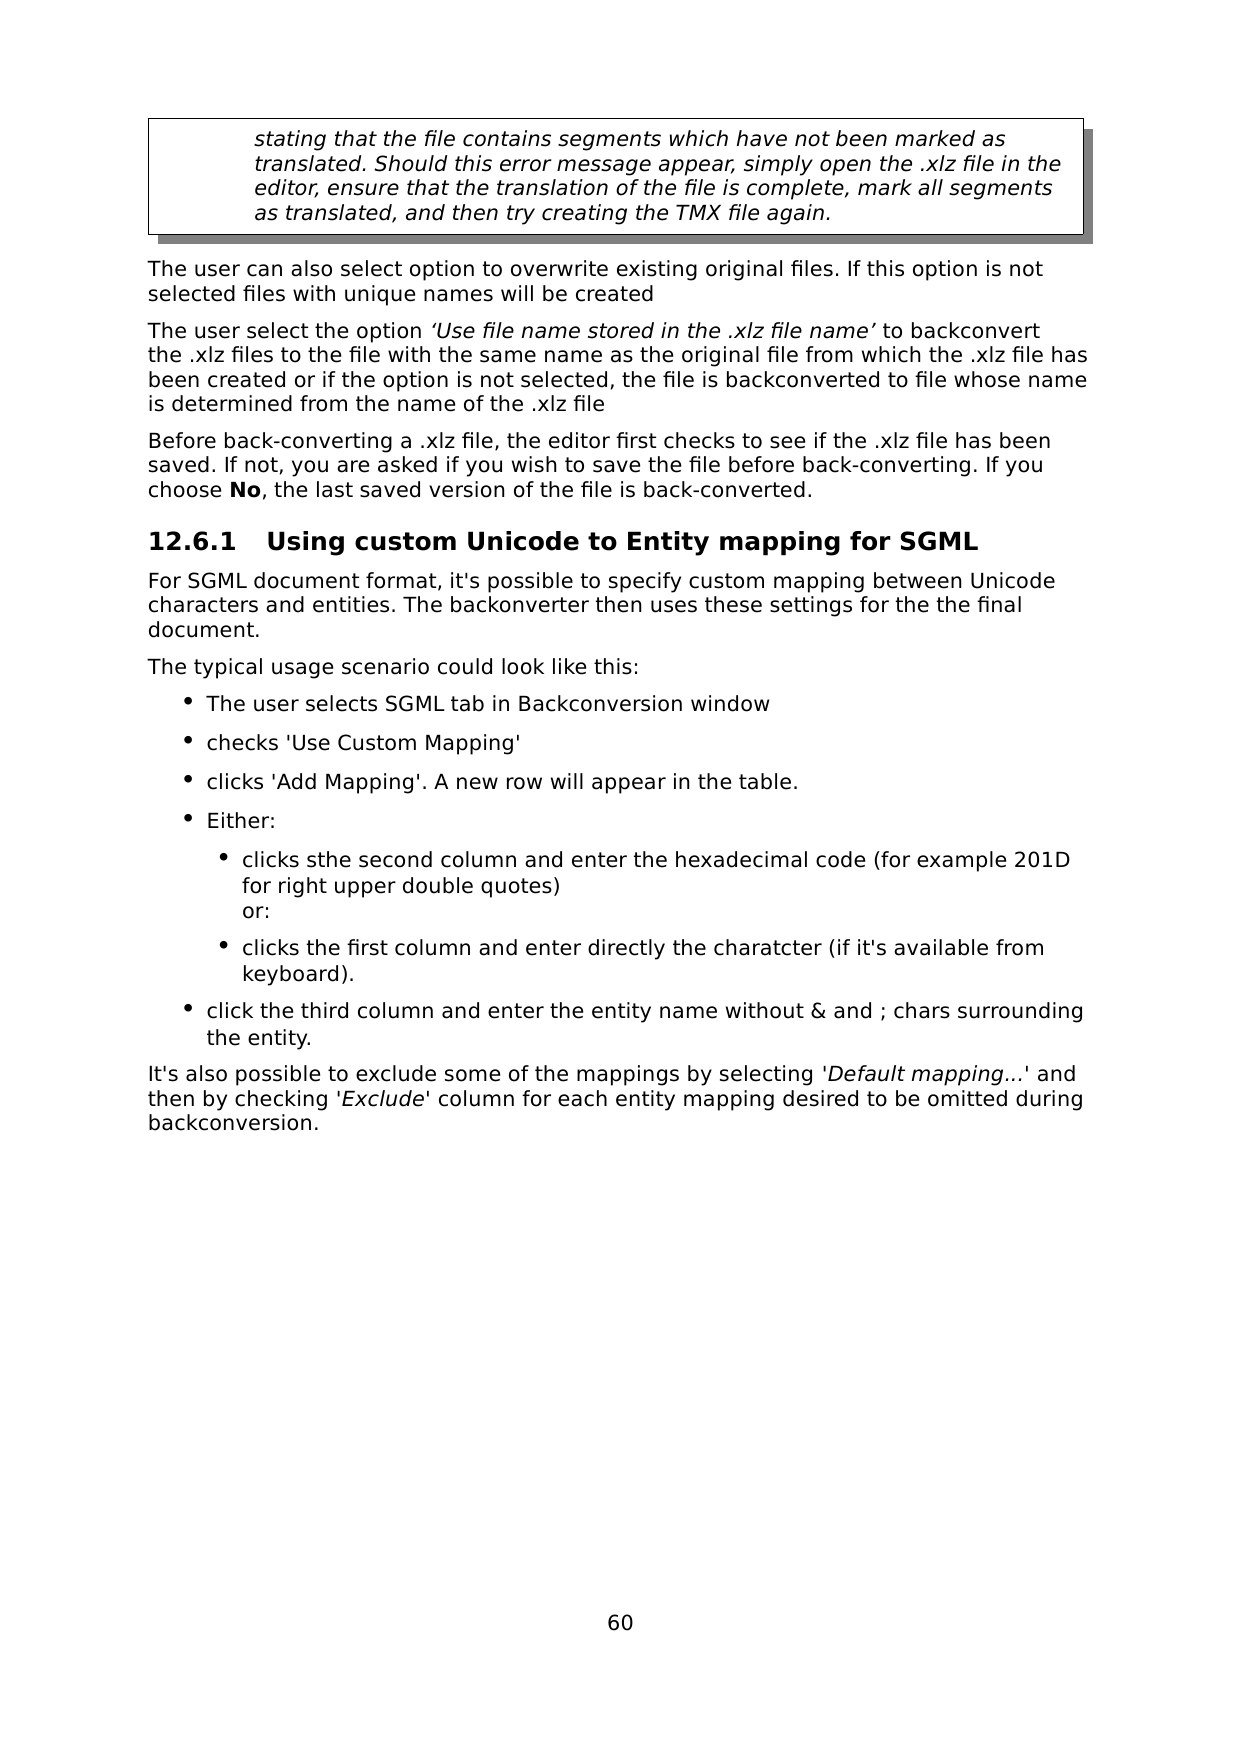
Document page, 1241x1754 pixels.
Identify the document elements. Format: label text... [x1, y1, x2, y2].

list clicks 'Add Mapping'. A new row will appear in the table. [183, 770, 1093, 796]
list stating that the file contains segments which have not been marked as translated. Should this error message appear, simply open the .xlz file in the editor, ensure that the translation of the file is complete, mark all segments as translated, and then try creating the TMX file again. [149, 119, 1082, 234]
subtitle Using custom Unicode to Entity mapping for SGML [148, 527, 1093, 556]
list Either: [183, 809, 1093, 835]
text For SGML document format, it's possible to specify custom mapping between Unicode characters and entities. The backonverter then uses these settings for the the final document. [148, 569, 1093, 642]
text Before back-converting a .xlz file, the editor first checks to see if the .xlz file has been saved. If not, you are asked if you wish to save the file before back-converting. If you choose No, the last saved version of the file is back-converted. [148, 429, 1093, 502]
list clicks sthe second column and enter the hexadecimal code (for example 201D for right upper double quotes) or: [218, 848, 1093, 923]
list click the third column and enter the entity name without & and ; chars surrounding the entity. [183, 999, 1093, 1050]
text The user select the option ‘Use file name stored in the .xlz file name’ to backconvert the .xlz files to the file with the same name as the original file from which the .xlz file has been created or if the option is not selected, the file is backconverted to file whose name is determined from the name of the .xlz file [148, 318, 1093, 416]
text It's also possible to exclude some of the mappings by selecting 'Default mapping...' and then by checking 'Exclude' column for each entity mapping desired to be omitted during backconversion. [148, 1062, 1093, 1136]
list checks 'Use Custom Mapping' [183, 731, 1093, 757]
list The user selects SGML tab in Backconversion window [183, 692, 1093, 718]
text The typical usage scenario could look like this: [148, 655, 1093, 679]
list clicks the first column and enter directly the charatcter (if it's available from keyboard). [218, 936, 1093, 986]
text The user can also select option to overwrite existing original files. If this option is not selected files with unique names will be created [148, 257, 1093, 306]
